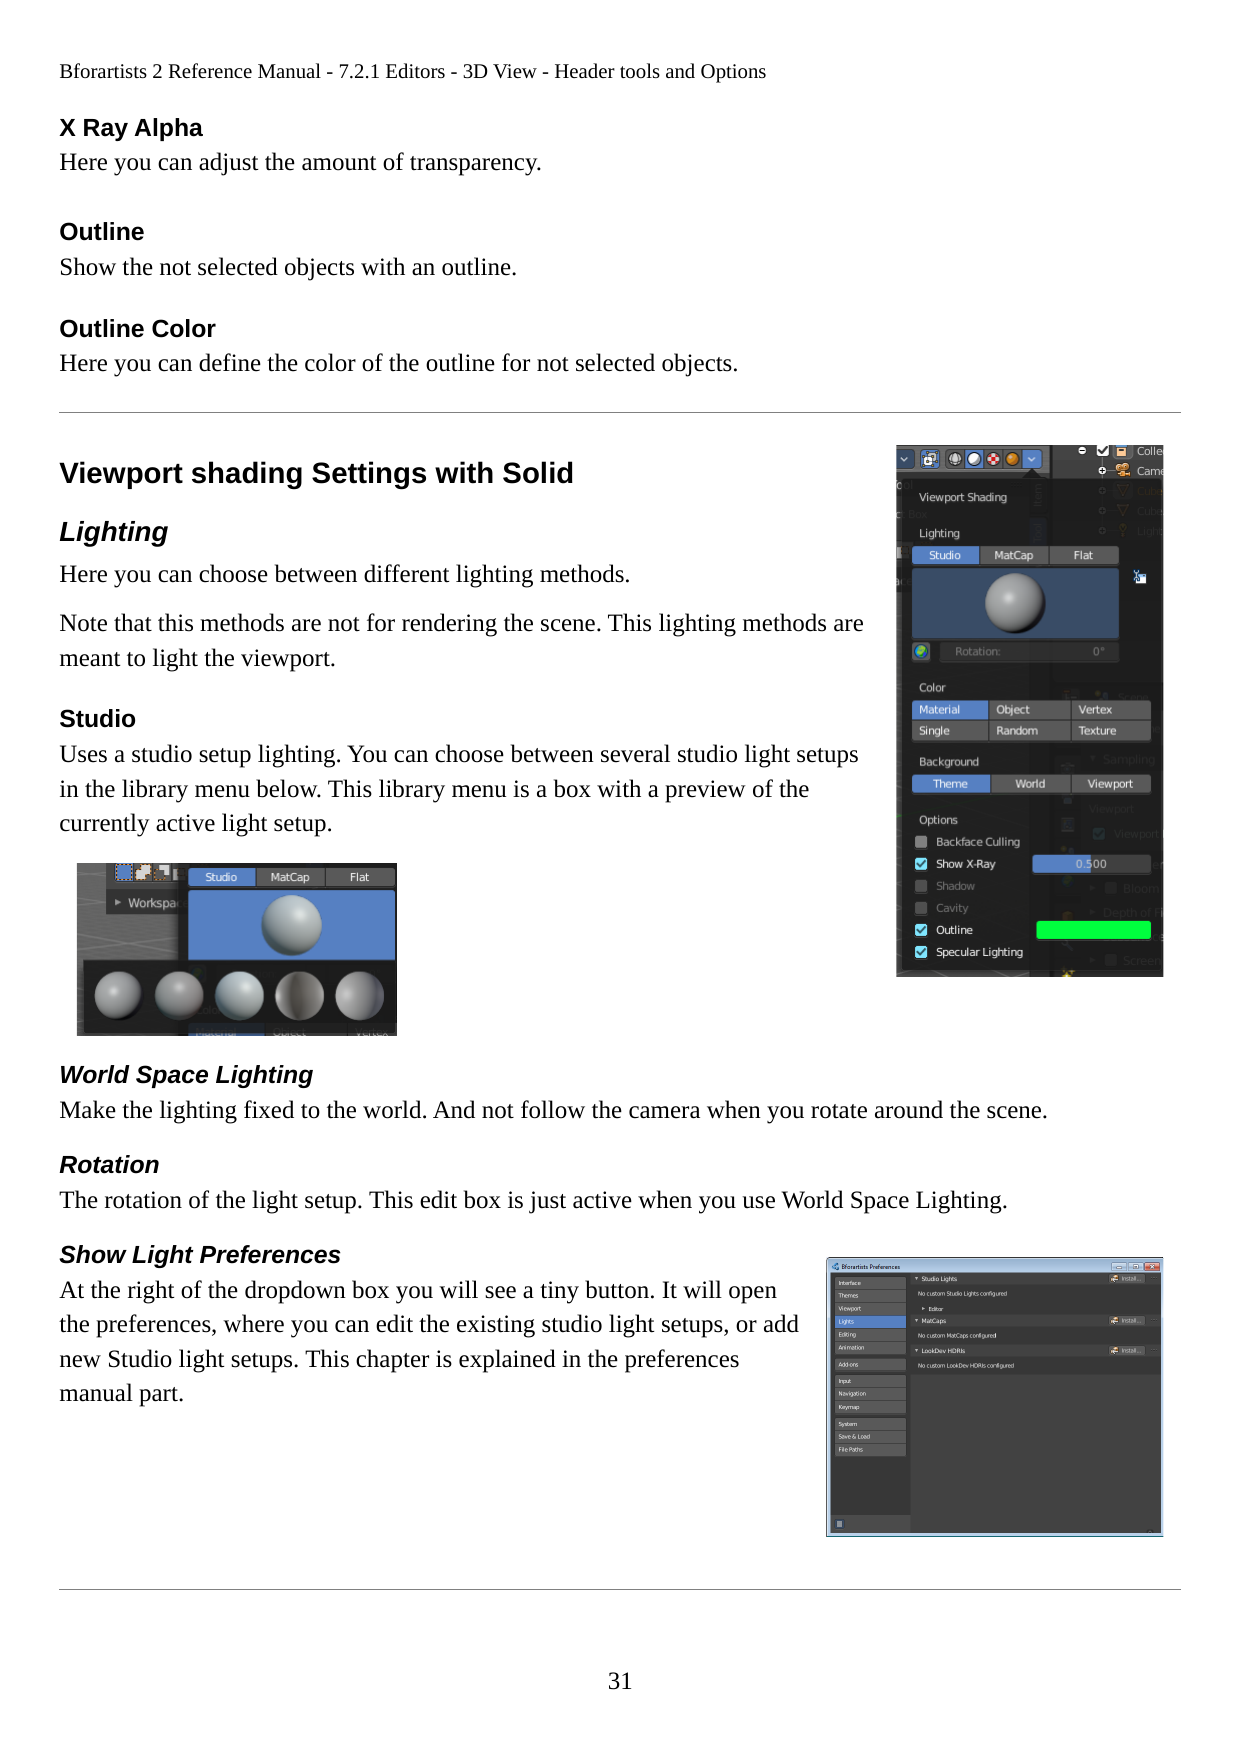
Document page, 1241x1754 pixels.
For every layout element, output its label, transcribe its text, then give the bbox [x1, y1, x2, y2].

picture [826, 1257, 1164, 1537]
text Show the not selected objects with an outline. [59, 252, 1181, 281]
subtitle Studio [59, 704, 896, 733]
text Here you can choose between different lighting methods. [59, 559, 896, 588]
subtitle [1164, 704, 1181, 733]
text At the right of the dropdown box you will see a tiny button. It will open the preferences, where you can edit the existing studio light setups, or add new Studio light setups. This chapter is explained in the preferences manual part. [59, 1275, 826, 1407]
subtitle [1164, 515, 1181, 547]
text Here you can adjust the amount of transparency. [59, 147, 1181, 176]
text Note that this methods are not for rendering the scene. This lighting methods are meant to light the viewport. [59, 608, 896, 672]
text Uses a studio setup lighting. You can choose between several studio light setups in the library menu below. This library menu is a box with a preview of the currently active light setup. [59, 739, 896, 837]
subtitle X Ray Alpha [59, 113, 1181, 141]
subtitle Viewport shading Settings with Solid [59, 456, 896, 490]
subtitle World Space Lighting [59, 1060, 1181, 1088]
subtitle Outline Color [59, 314, 1181, 342]
subtitle Lighting [59, 515, 896, 547]
subtitle Rotation [59, 1150, 1181, 1178]
text Here you can define the color of the outline for not selected objects. [59, 348, 1181, 377]
subtitle Outline [59, 217, 1181, 246]
subtitle Show Light Preferences [59, 1240, 1181, 1269]
text The rotation of the light setup. This edit box is just active when you use World Space Lighting. [59, 1185, 1181, 1213]
picture [76, 863, 397, 1036]
picture [896, 445, 1164, 977]
text Make the lighting fixed to the world. And not follow the camera when you rotate around the scene. [59, 1095, 1181, 1123]
